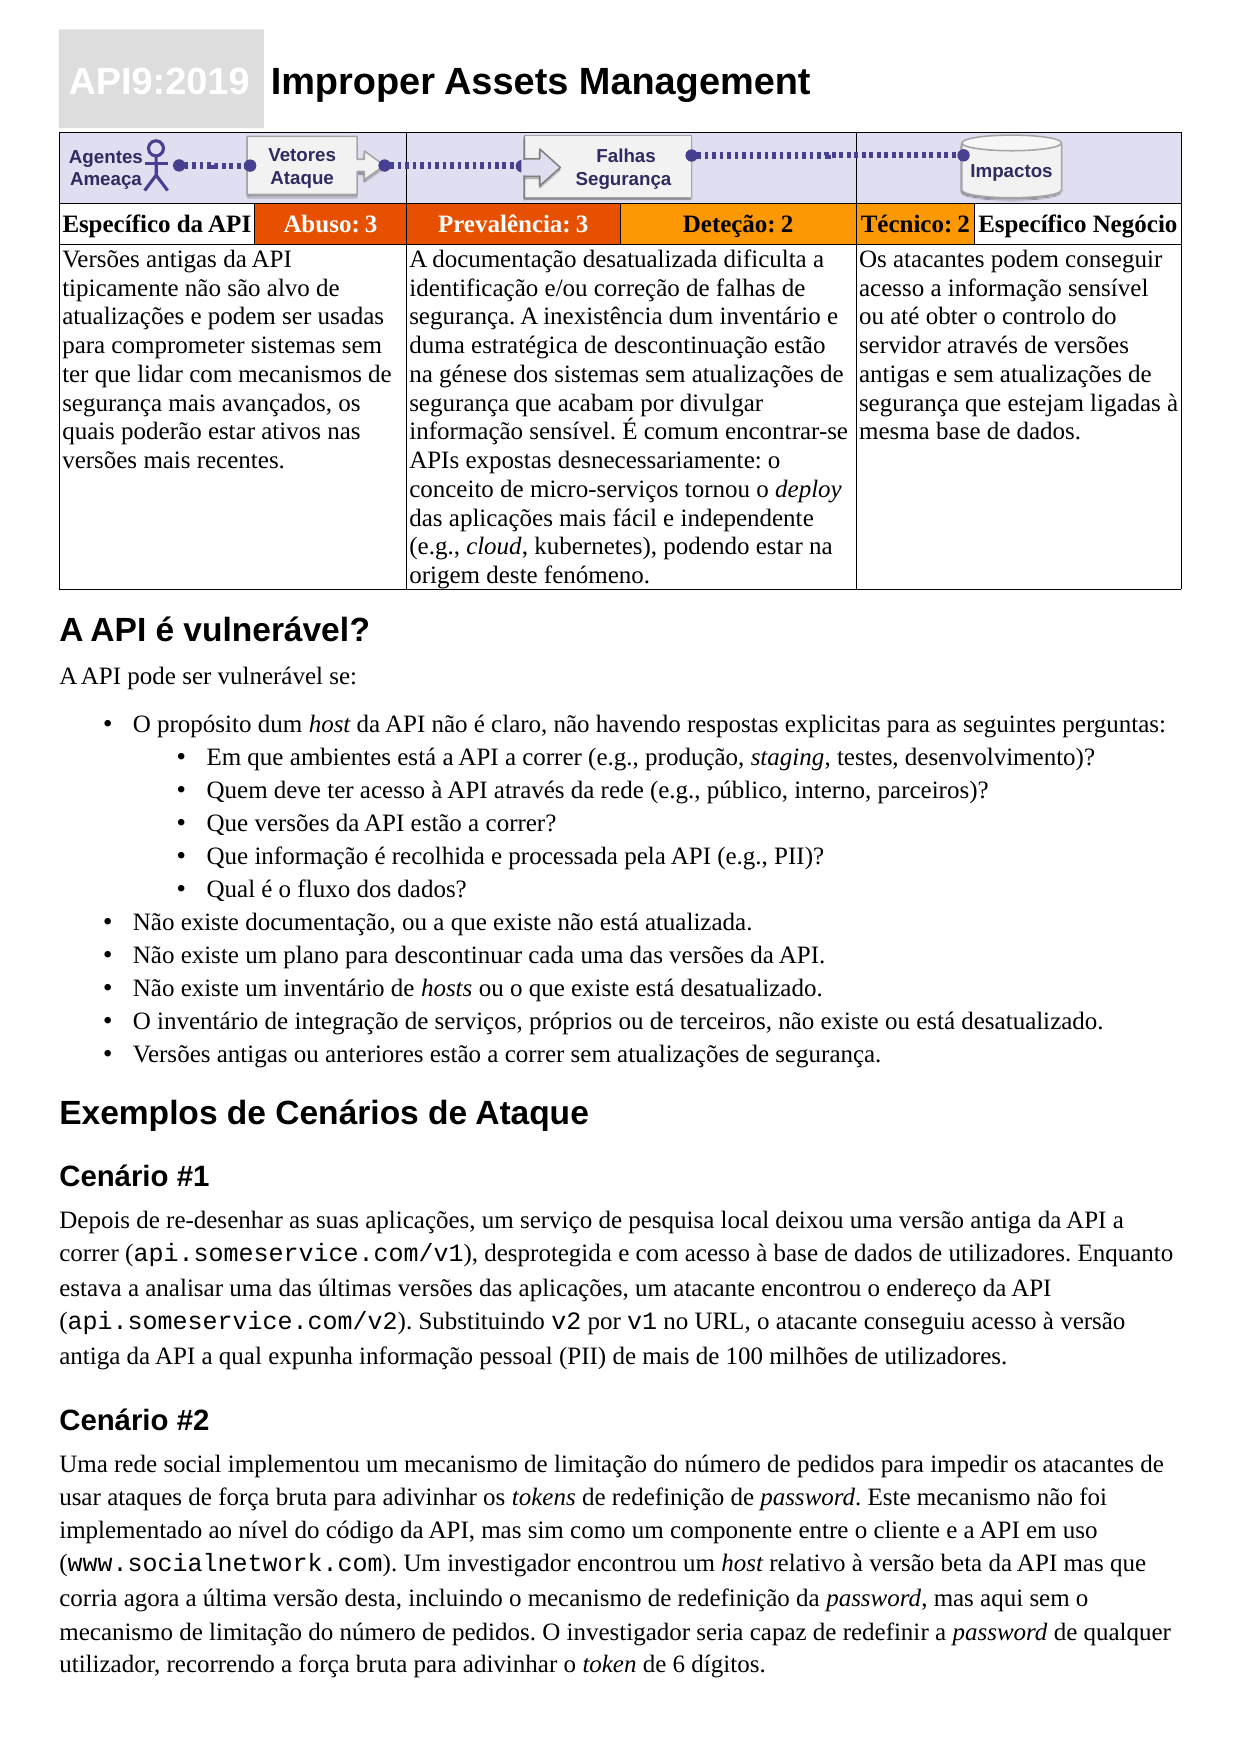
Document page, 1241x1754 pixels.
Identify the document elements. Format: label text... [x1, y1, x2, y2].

table_header [407, 133, 620, 203]
subtitle Cenário #2 [59, 1403, 1181, 1437]
list Em que ambientes está a API a correr (e.g., produção, staging, testes, desenvolvimento)? [177, 742, 1181, 770]
table_cell Deteção: 2 [621, 204, 856, 244]
table_header [60, 133, 254, 203]
text A API pode ser vulnerável se: [59, 661, 1181, 690]
list Que informação é recolhida e processada pela API (e.g., PII)? [177, 841, 1181, 869]
table_cell Abuso: 3 [255, 204, 406, 244]
subtitle Cenário #1 [59, 1158, 1181, 1192]
list Não existe um plano para descontinuar cada uma das versões da API. [103, 940, 1181, 968]
list Que versões da API estão a correr? [177, 808, 1181, 836]
table_header [254, 133, 406, 203]
table_header [974, 133, 1181, 203]
text Depois de re-desenhar as suas aplicações, um serviço de pesquisa local deixou uma versão antiga da API a correr (api.someservice.com/v1), desprotegida e com acesso à base de dados de utilizadores. Enquanto estava a analisar uma das últimas versões das aplicações, um atacante encontrou o endereço da API (api.someservice.com/v2). Substituindo v2 por v1 no URL, o atacante conseguiu acesso à versão antiga da API a qual expunha informação pessoal (PII) de mais de 100 milhões de utilizadores. [59, 1205, 1181, 1370]
table_header [857, 133, 974, 203]
table_cell Específico Negócio [975, 204, 1181, 244]
subtitle Exemplos de Cenários de Ataque [59, 1093, 1181, 1131]
text Uma rede social implementou um mecanismo de limitação do número de pedidos para impedir os atacantes de usar ataques de força bruta para adivinhar os tokens de redefinição de password. Este mecanismo não foi implementado ao nível do código da API, mas sim como um componente entre o cliente e a API em uso (www.socialnetwork.com). Um investigador encontrou um host relativo à versão beta da API mas que corria agora a última versão desta, incluindo o mecanismo de redefinição da password, mas aqui sem o mecanismo de limitação do número de pedidos. O investigador seria capaz de redefinir a password de qualquer utilizador, recorrendo a força bruta para adivinhar o token de 6 dígitos. [59, 1449, 1181, 1678]
list Não existe um inventário de hosts ou o que existe está desatualizado. [103, 973, 1181, 1002]
list O propósito dum host da API não é claro, não havendo respostas explicitas para as seguintes perguntas: [103, 709, 1181, 737]
table_cell A documentação desatualizada dificulta a identificação e/ou correção de falhas de segurança. A inexistência dum inventário e duma estratégica de descontinuação estão na génese dos sistemas sem atualizações de segurança que acabam por divulgar informação sensível. É comum encontrar-se APIs expostas desnecessariamente: o conceito de micro-serviços tornou o deploy das aplicações mais fácil e independente (e.g., cloud, kubernetes), podendo estar na origem deste fenómeno. [407, 245, 856, 589]
list Quem deve ter acesso à API através da rede (e.g., público, interno, parceiros)? [177, 775, 1181, 803]
list O inventário de integração de serviços, próprios ou de terceiros, não existe ou está desatualizado. [103, 1006, 1181, 1034]
table_cell Prevalência: 3 [407, 204, 620, 244]
list Versões antigas ou anteriores estão a correr sem atualizações de segurança. [103, 1039, 1181, 1068]
table_cell Técnico: 2 [857, 204, 974, 244]
table_cell Específico da API [60, 204, 254, 244]
table_cell Os atacantes podem conseguir acesso a informação sensível ou até obter o controlo do servidor através de versões antigas e sem atualizações de segurança que estejam ligadas à mesma base de dados. [857, 245, 1181, 589]
table_header [620, 133, 856, 203]
subtitle A API é vulnerável? [59, 610, 1181, 648]
table_cell Versões antigas da API tipicamente não são alvo de atualizações e podem ser usadas para comprometer sistemas sem ter que lidar com mecanismos de segurança mais avançados, os quais poderão estar ativos nas versões mais recentes. [60, 245, 406, 589]
list Não existe documentação, ou a que existe não está atualizada. [103, 907, 1181, 936]
list Qual é o fluxo dos dados? [177, 874, 1181, 902]
